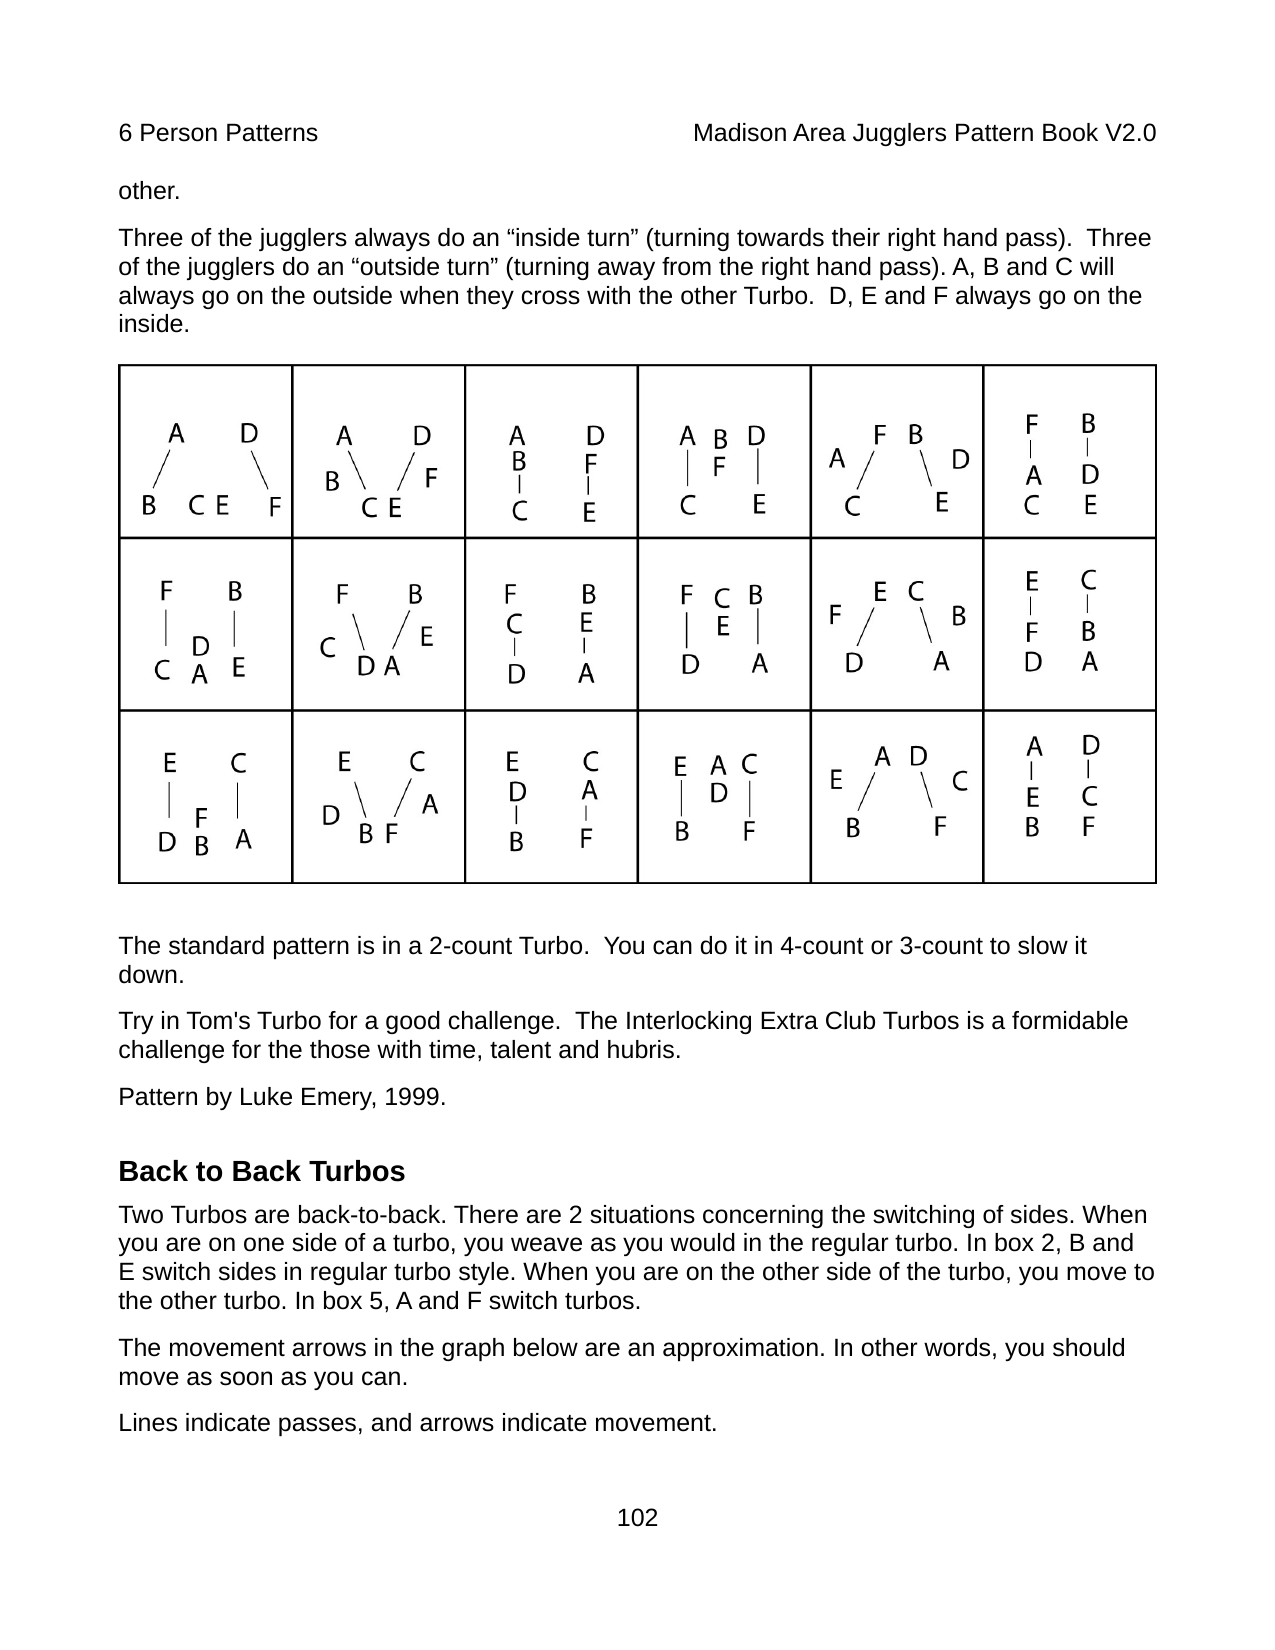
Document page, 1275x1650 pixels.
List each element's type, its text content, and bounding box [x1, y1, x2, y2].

picture [118, 356, 1157, 884]
subtitle Back to Back Turbos [118, 1154, 1157, 1187]
text The standard pattern is in a 2-count Turbo. You can do it in 4-count or 3-count to slow it down. [118, 931, 1157, 988]
text Try in Tom's Turbo for a good challenge. The Interlocking Extra Club Turbos is a formidable challenge for the those with time, talent and hubris. [118, 1006, 1157, 1064]
text The movement arrows in the graph below are an approximation. In other words, you should move as soon as you can. [118, 1333, 1157, 1390]
text Pattern by Luke Emery, 1999. [118, 1082, 1157, 1111]
text other. [118, 176, 1157, 205]
text Two Turbos are back-to-back. There are 2 situations concerning the switching of sides. When you are on one side of a turbo, you weave as you would in the regular turbo. In box 2, B and E switch sides in regular turbo style. When you are on the other side of the turbo, you move to the other turbo. In box 5, A and F switch turbos. [118, 1200, 1157, 1315]
text Lines indicate passes, and arrows indicate movement. [118, 1408, 1157, 1437]
text Three of the jugglers always do an “inside turn” (turning towards their right hand pass). Three of the jugglers do an “outside turn” (turning away from the right hand pass). A, B and C will always go on the outside when they cross with the other Turbo. D, E and F always go on the inside. [118, 223, 1157, 338]
